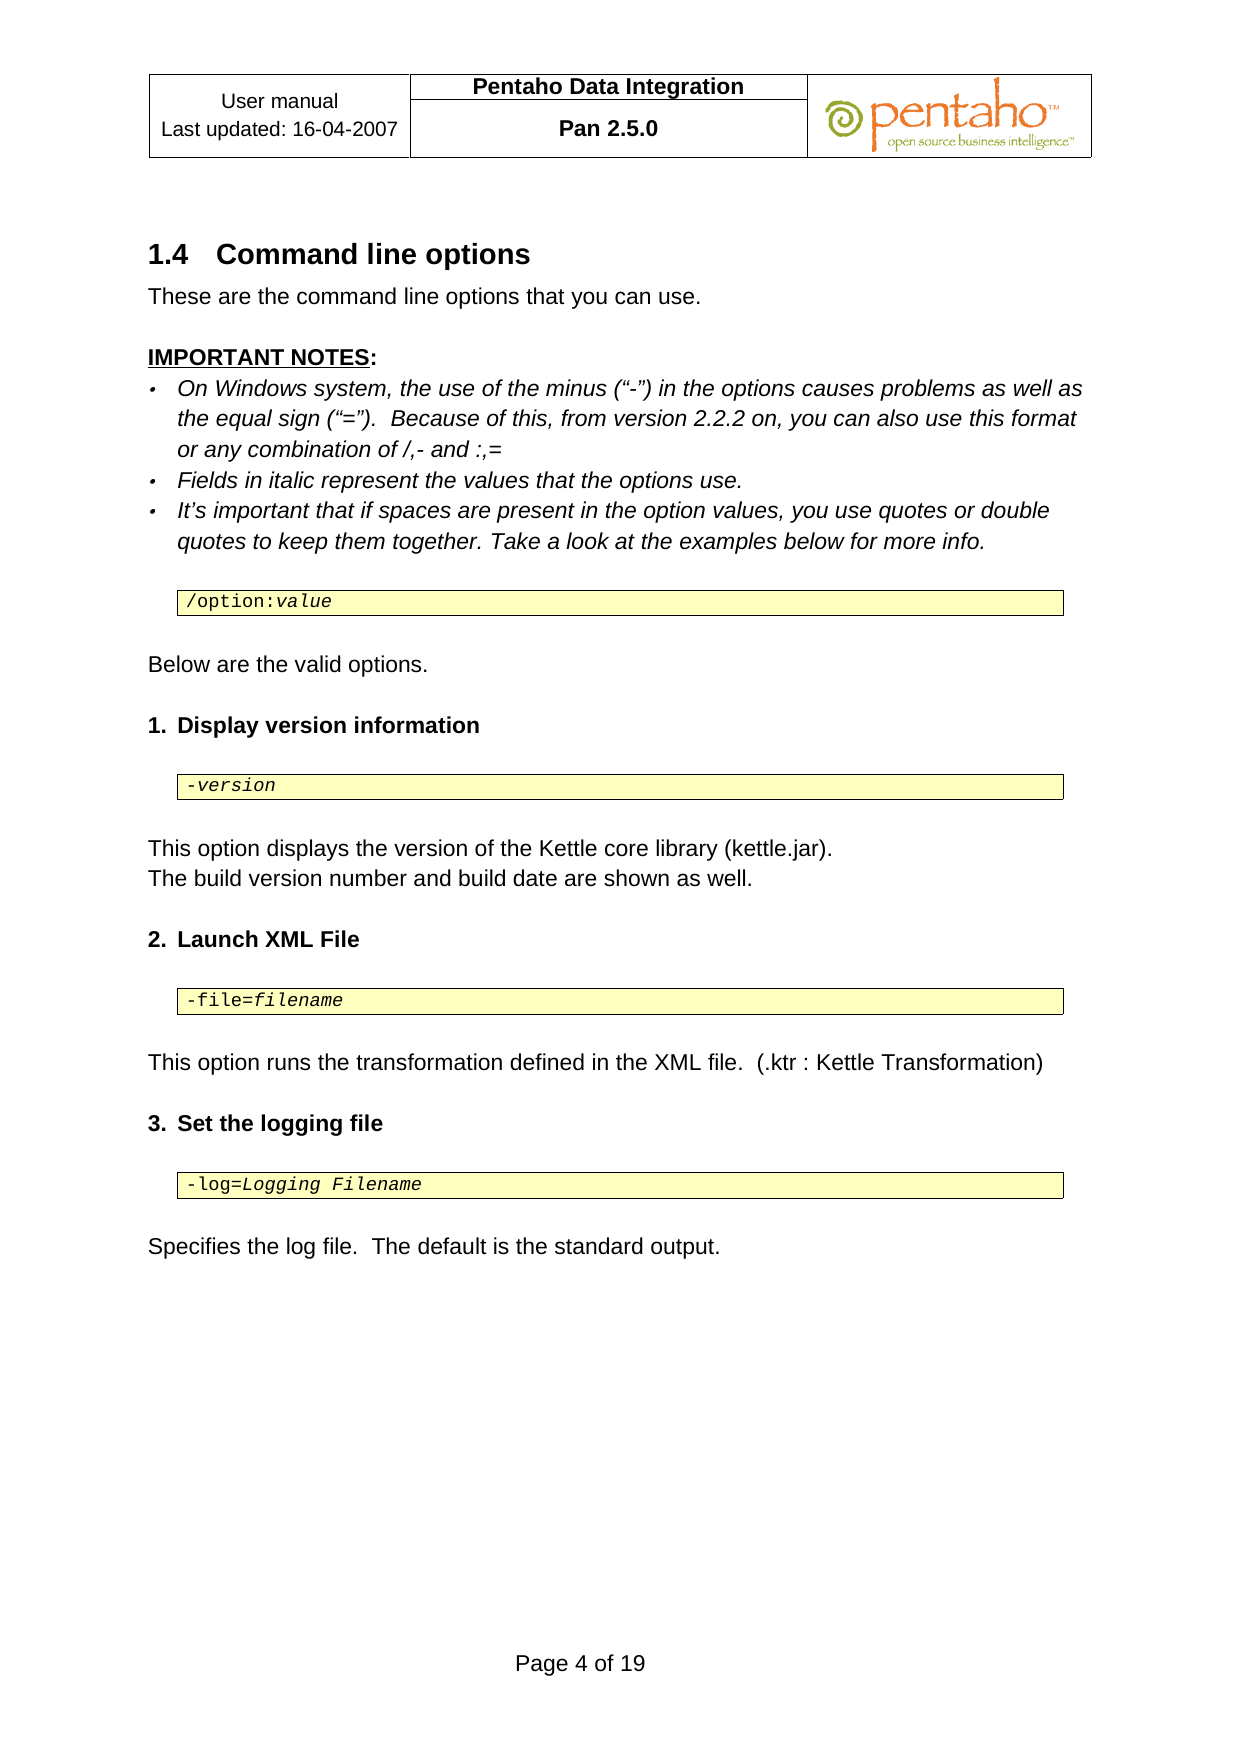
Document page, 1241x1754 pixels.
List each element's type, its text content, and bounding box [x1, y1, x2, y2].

text -version [178, 775, 1063, 799]
list Display version information [148, 712, 1092, 738]
text IMPORTANT NOTES: [148, 345, 1092, 370]
list Set the logging file [148, 1111, 1092, 1137]
text /option:value [178, 591, 1063, 615]
text Specifies the log file. The default is the standard output. [148, 1234, 1092, 1259]
list Launch XML File [148, 927, 1092, 953]
text These are the command line options that you can use. [148, 283, 1092, 309]
subtitle Command line options [148, 238, 1092, 271]
list On Windows system, the use of the minus (“-”) in the options causes problems as well as the equal sign (“=”). Because of this, from version 2.2.2 on, you can also use this format or any combination of /,- and :,= [148, 375, 1092, 462]
text This option runs the transformation defined in the XML file. (.ktr : Kettle Transformation) [148, 1050, 1092, 1075]
list It’s important that if spaces are present in the option values, you use quotes or double quotes to keep them together. Take a look at the examples below for more info. [148, 498, 1092, 554]
text -file=filename [178, 989, 1063, 1014]
text Below are the valid options. [148, 651, 1092, 677]
list Fields in italic represent the values that the options use. [148, 467, 1092, 493]
text -log=Logging Filename [178, 1173, 1063, 1198]
text This option displays the version of the Kettle core library (kettle.jar). [148, 835, 1092, 861]
text The build version number and build date are shown as well. [148, 866, 1092, 891]
